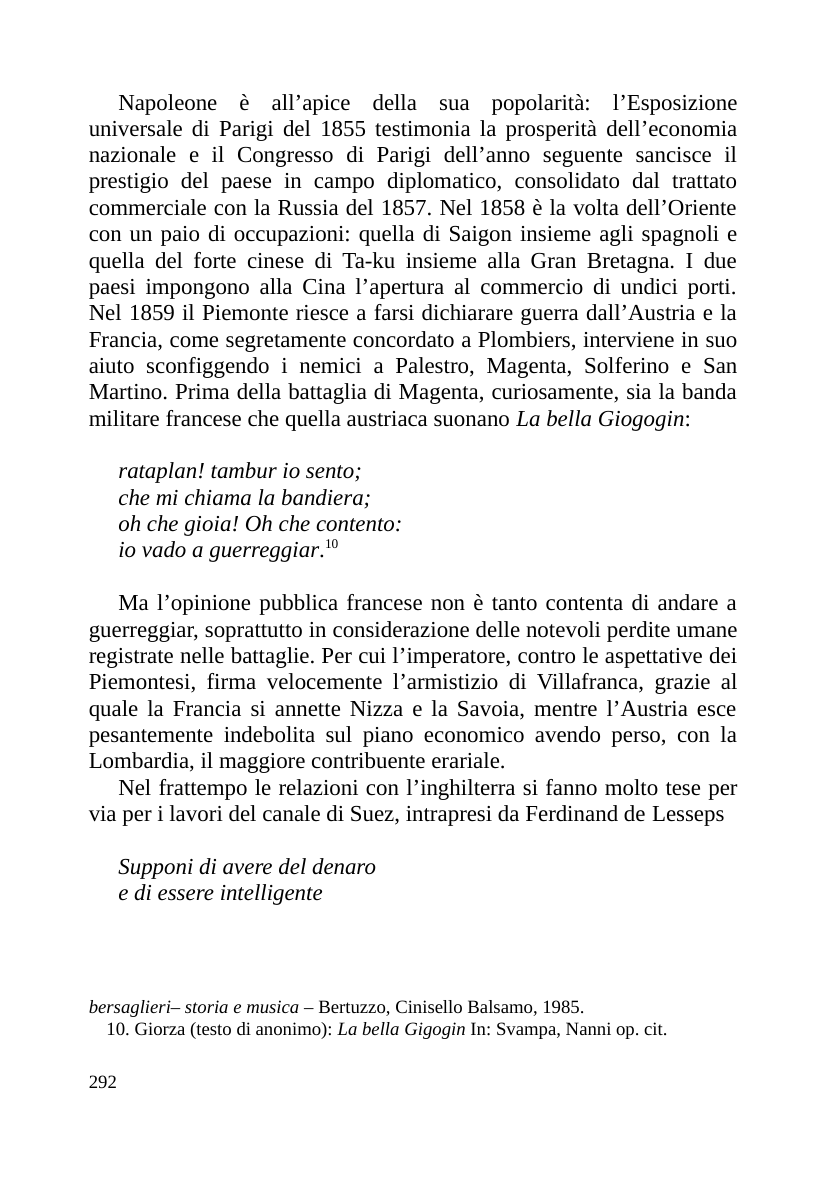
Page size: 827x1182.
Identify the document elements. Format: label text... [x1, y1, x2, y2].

text oh che gioia! Oh che contento: [88, 510, 738, 537]
text Supponi di avere del denaro [88, 853, 738, 879]
text che mi chiama la bandiera; [88, 484, 738, 510]
text Giorza (testo di anonimo): La bella Gigogin In: Svampa, Nanni op. cit. [88, 1017, 738, 1039]
text io vado a guerreggiar. [88, 537, 738, 563]
text rataplan! tambur io sento; [88, 457, 738, 484]
text e di essere intelligente [88, 879, 738, 906]
text Ma l’opinione pubblica francese non è tanto contenta di andare a guerreggiar, soprattutto in considerazione delle notevoli perdite umane registrate nelle battaglie. Per cui l’imperatore, contro le aspettative dei Piemontesi, firma velocemente l’armistizio di Villafranca, grazie al quale la Francia si annette Nizza e la Savoia, mentre l’Austria esce pesantemente indebolita sul piano economico avendo perso, con la Lombardia, il maggiore contribuente erariale. [88, 589, 738, 774]
text Napoleone è all’apice della sua popolarità: l’Esposizione universale di Parigi del 1855 testimonia la prosperità dell’economia nazionale e il Congresso di Parigi dell’anno seguente sancisce il prestigio del paese in campo diplomatico, consolidato dal trattato commerciale con la Russia del 1857. Nel 1858 è la volta dell’Oriente con un paio di occupazioni: quella di Saigon insieme agli spagnoli e quella del forte cinese di Ta-ku insieme alla Gran Bretagna. I due paesi impongono alla Cina l’apertura al commercio di undici porti. Nel 1859 il Piemonte riesce a farsi dichiarare guerra dall’Austria e la Francia, come segretamente concordato a Plombiers, interviene in suo aiuto sconfiggendo i nemici a Palestro, Magenta, Solferino e San Martino. Prima della battaglia di Magenta, curiosamente, sia la banda militare francese che quella austriaca suonano La bella Giogogin: [88, 88, 738, 431]
text Nel frattempo le relazioni con l’inghilterra si fanno molto tese per via per i lavori del canale di Suez, intrapresi da Ferdinand de Lesseps [88, 774, 738, 826]
text bersaglieri– storia e musica – Bertuzzo, Cinisello Balsamo, 1985. [88, 996, 738, 1017]
